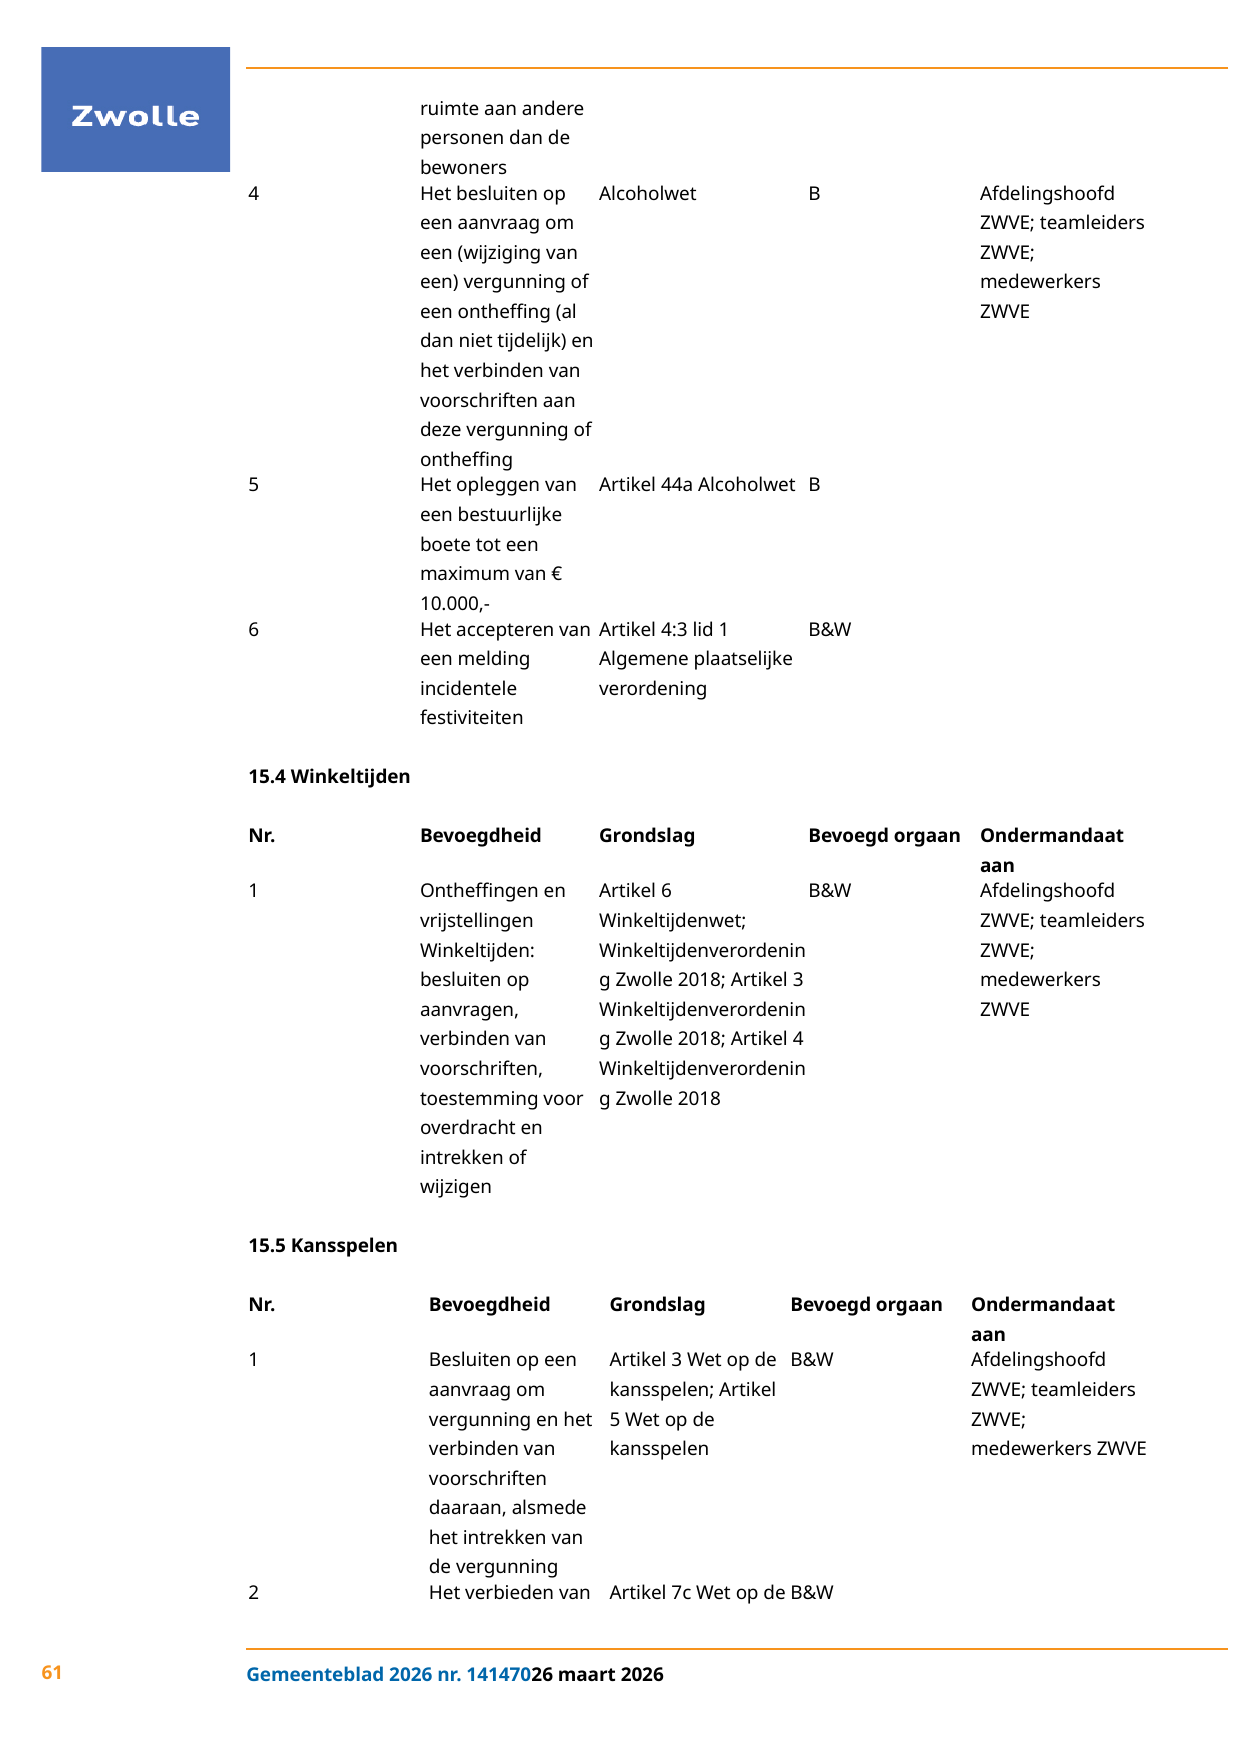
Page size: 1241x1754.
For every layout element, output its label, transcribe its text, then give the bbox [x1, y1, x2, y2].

text 15.5 Kansspelen [248, 1232, 1152, 1258]
table_cell [971, 1579, 1152, 1605]
table_cell Het besluiten op een aanvraag om een (wijziging van een) vergunning of een ontheffing (al dan niet tijdelijk) en het verbinden van voorschriften aan deze vergunning of ontheffing [420, 180, 599, 472]
table_header Nr. [248, 1291, 429, 1347]
table_header Grondslag [599, 822, 808, 878]
table_cell 1 [248, 878, 420, 1199]
table_cell Artikel 3 Wet op de kansspelen; Artikel 5 Wet op de kansspelen [609, 1347, 790, 1579]
table_cell 4 [248, 180, 420, 472]
picture [41, 47, 231, 172]
table_cell B [808, 180, 980, 472]
table_header Bevoegdheid [420, 822, 599, 878]
table_cell 1 [248, 1347, 429, 1579]
table_cell Het opleggen van een bestuurlijke boete tot een maximum van € 10.000,- [420, 472, 599, 616]
table_cell Afdelingshoofd ZWVE; teamleiders ZWVE; medewerkers ZWVE [980, 180, 1152, 472]
table_cell [980, 95, 1152, 180]
table_cell [980, 616, 1152, 730]
table_cell B&W [790, 1347, 971, 1579]
text 15.4 Winkeltijden [248, 763, 1152, 789]
table_cell 2 [248, 1579, 429, 1605]
table_cell B&W [790, 1579, 971, 1605]
table_header Ondermandaat aan [971, 1291, 1152, 1347]
table_cell [599, 95, 808, 180]
table_header Bevoegd orgaan [808, 822, 980, 878]
table_header Bevoegdheid [429, 1291, 609, 1347]
table_header Bevoegd orgaan [790, 1291, 971, 1347]
table_cell Ontheffingen en vrijstellingen Winkeltijden: besluiten op aanvragen, verbinden van voorschriften, toestemming voor overdracht en intrekken of wijzigen [420, 878, 599, 1199]
table_cell B [808, 472, 980, 616]
table_header Grondslag [609, 1291, 790, 1347]
table_header Nr. [248, 822, 420, 878]
table_cell [980, 472, 1152, 616]
table_cell Artikel 7c Wet op de [609, 1579, 790, 1605]
table_cell B&W [808, 616, 980, 730]
table_header Ondermandaat aan [980, 822, 1152, 878]
table_cell 5 [248, 472, 420, 616]
table_cell Besluiten op een aanvraag om vergunning en het verbinden van voorschriften daaraan, alsmede het intrekken van de vergunning [429, 1347, 609, 1579]
table_cell [808, 95, 980, 180]
table_cell Artikel 4:3 lid 1 Algemene plaatselijke verordening [599, 616, 808, 730]
table_cell [248, 95, 420, 180]
table_cell Het verbieden van [429, 1579, 609, 1605]
table_cell Het accepteren van een melding incidentele festiviteiten [420, 616, 599, 730]
table_cell Artikel 44a Alcoholwet [599, 472, 808, 616]
table_cell Afdelingshoofd ZWVE; teamleiders ZWVE; medewerkers ZWVE [971, 1347, 1152, 1579]
table_cell Artikel 6 Winkeltijdenwet; Winkeltijdenverordening Zwolle 2018; Artikel 3 Winkeltijdenverordening Zwolle 2018; Artikel 4 Winkeltijdenverordening Zwolle 2018 [599, 878, 808, 1199]
table_cell ruimte aan andere personen dan de bewoners [420, 95, 599, 180]
table_cell 6 [248, 616, 420, 730]
table_cell Alcoholwet [599, 180, 808, 472]
table_cell Afdelingshoofd ZWVE; teamleiders ZWVE; medewerkers ZWVE [980, 878, 1152, 1199]
table_cell B&W [808, 878, 980, 1199]
